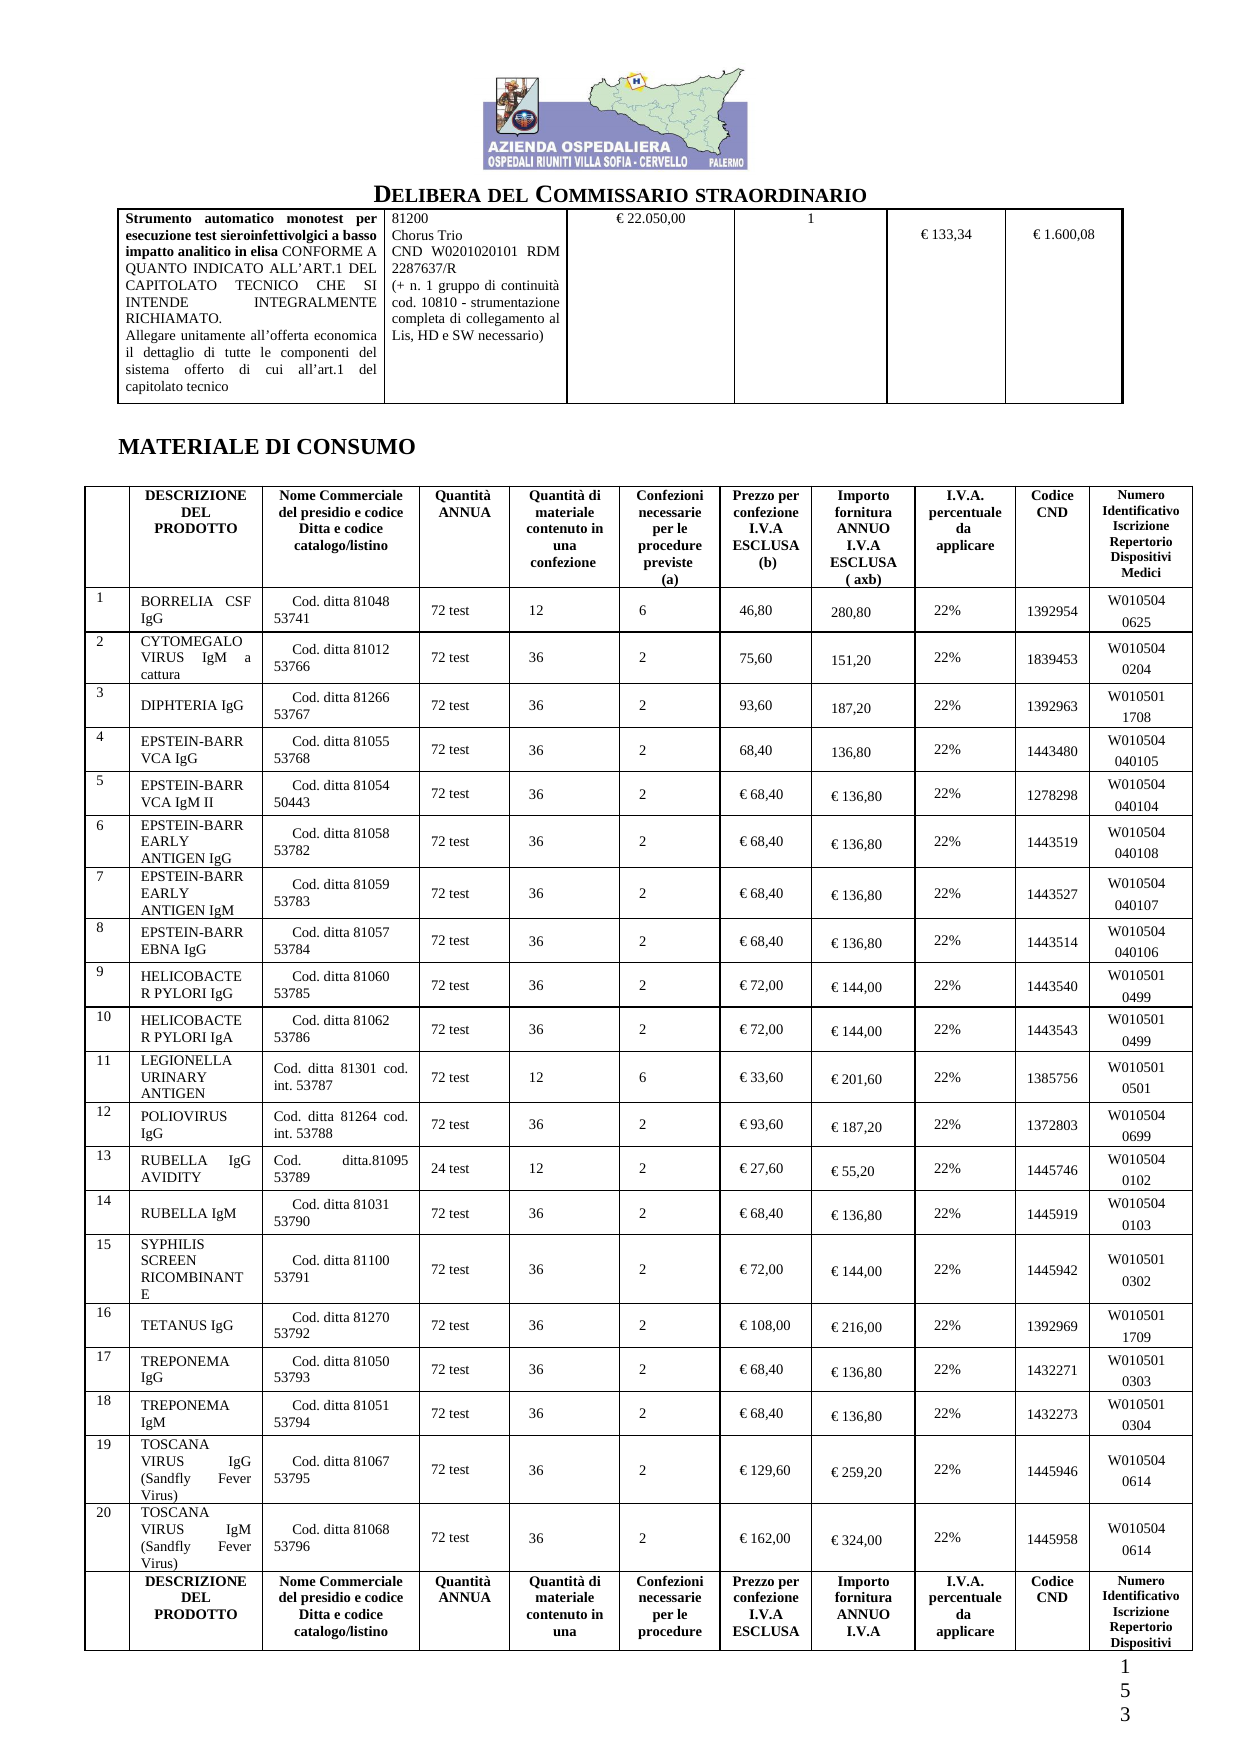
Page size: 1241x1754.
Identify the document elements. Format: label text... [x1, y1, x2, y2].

table_cell 2 [620, 684, 719, 727]
table_cell EPSTEIN-BARR VCA IgM II [130, 772, 262, 815]
table_cell Cod. ditta 81266 53767 [263, 684, 419, 727]
table_cell 1278298 [1016, 772, 1089, 815]
table_cell Cod. ditta 81060 53785 [263, 963, 419, 1006]
table_cell EPSTEIN-BARR EBNA IgG [130, 919, 262, 962]
table_cell 12 [510, 1147, 619, 1190]
table_cell DIPHTERIA IgG [130, 684, 262, 727]
table_cell Cod. ditta 81048 53741 [263, 588, 419, 631]
table_cell EPSTEIN-BARR EARLY ANTIGEN IgM [130, 868, 262, 918]
table_cell 68,40 [721, 728, 811, 771]
table_cell 2 [620, 1147, 719, 1190]
table_cell 46,80 [721, 588, 811, 631]
table_header Numero Identificativo Iscrizione Repertorio Dispositivi Medici [1090, 487, 1192, 587]
table_cell 2 [620, 816, 719, 867]
table_cell 72 test [420, 1103, 509, 1146]
table_cell 1445946 [1016, 1436, 1089, 1503]
table_cell 22% [916, 816, 1015, 867]
table_cell Cod. ditta 81031 53790 [263, 1191, 419, 1234]
table_cell 9 [86, 963, 129, 1006]
table_cell € 136,80 [812, 919, 914, 962]
table_cell € 72,00 [721, 1235, 811, 1302]
table_cell 15 [86, 1235, 129, 1302]
table_cell € 55,20 [812, 1147, 914, 1190]
table_cell 22% [916, 1235, 1015, 1302]
table_cell POLIOVIRUS IgG [130, 1103, 262, 1146]
table_cell 22% [916, 919, 1015, 962]
table_cell Codice CND [1016, 1572, 1089, 1650]
table_cell 36 [510, 1235, 619, 1302]
table_cell 2 [86, 633, 129, 683]
table_cell € 68,40 [721, 868, 811, 918]
table_cell HELICOBACTER PYLORI IgA [130, 1008, 262, 1051]
table_cell 1445746 [1016, 1147, 1089, 1190]
table_cell 75,60 [721, 633, 811, 683]
table_cell 17 [86, 1348, 129, 1391]
table_cell 1443519 [1016, 816, 1089, 867]
table_cell 1372803 [1016, 1103, 1089, 1146]
table_cell W0105040614 [1090, 1436, 1192, 1503]
table_cell 1 [86, 588, 129, 631]
table_cell 2 [620, 1304, 719, 1347]
table_cell 16 [86, 1304, 129, 1347]
table_cell W0105010302 [1090, 1235, 1192, 1302]
table_cell € 187,20 [812, 1103, 914, 1146]
table_cell 72 test [420, 1008, 509, 1051]
table_cell 10 [86, 1008, 129, 1051]
table_cell 36 [510, 868, 619, 918]
table_cell W0105010303 [1090, 1348, 1192, 1391]
table_cell 72 test [420, 919, 509, 962]
table_cell 1392954 [1016, 588, 1089, 631]
table_cell € 136,80 [812, 868, 914, 918]
table_cell € 136,80 [812, 1348, 914, 1391]
table_cell 22% [916, 1103, 1015, 1146]
table_cell 72 test [420, 1436, 509, 1503]
table_cell € 22.050,00 [568, 210, 734, 403]
table_cell 22% [916, 1147, 1015, 1190]
table_cell RUBELLA IgG AVIDITY [130, 1147, 262, 1190]
table_cell Cod. ditta 81012 53766 [263, 633, 419, 683]
table_cell Cod. ditta 81051 53794 [263, 1392, 419, 1435]
table_cell 72 test [420, 1348, 509, 1391]
table_cell CYTOMEGALOVIRUS IgM a cattura [130, 633, 262, 683]
table_cell 14 [86, 1191, 129, 1234]
table_cell 72 test [420, 1235, 509, 1302]
table_cell 72 test [420, 868, 509, 918]
table_cell DESCRIZIONE DEL PRODOTTO [130, 1572, 262, 1650]
table_cell 36 [510, 1392, 619, 1435]
table_cell 6 [620, 1052, 719, 1102]
table_cell Cod. ditta 81057 53784 [263, 919, 419, 962]
table_cell Quantità ANNUA [420, 1572, 509, 1650]
table_header [86, 487, 129, 587]
table_cell 5 [86, 772, 129, 815]
table_cell 36 [510, 963, 619, 1006]
table_cell € 93,60 [721, 1103, 811, 1146]
table_cell RUBELLA IgM [130, 1191, 262, 1234]
table_header Prezzo per confezione I.V.A ESCLUSA (b) [721, 487, 811, 587]
table_cell 187,20 [812, 684, 914, 727]
table_cell 12 [86, 1103, 129, 1146]
table_cell W0105010501 [1090, 1052, 1192, 1102]
table_cell € 68,40 [721, 1348, 811, 1391]
table_cell W0105011709 [1090, 1304, 1192, 1347]
table_cell 1443540 [1016, 963, 1089, 1006]
table_cell 11 [86, 1052, 129, 1102]
table_cell 22% [916, 1052, 1015, 1102]
table_cell TREPONEMA IgG [130, 1348, 262, 1391]
table_cell 72 test [420, 772, 509, 815]
table_header Importo fornitura ANNUO I.V.A ESCLUSA ( axb) [812, 487, 914, 587]
table_cell 1445958 [1016, 1504, 1089, 1571]
table_cell 4 [86, 728, 129, 771]
table_cell 72 test [420, 1052, 509, 1102]
table_cell 22% [916, 868, 1015, 918]
table_cell 72 test [420, 816, 509, 867]
table_cell Cod. ditta 81270 53792 [263, 1304, 419, 1347]
table_cell € 133,34 [888, 210, 1005, 403]
table_cell € 144,00 [812, 963, 914, 1006]
table_header Quantità ANNUA [420, 487, 509, 587]
table_cell 36 [510, 1103, 619, 1146]
table_cell € 72,00 [721, 1008, 811, 1051]
table_cell 72 test [420, 963, 509, 1006]
table_cell 13 [86, 1147, 129, 1190]
table_cell 22% [916, 1348, 1015, 1391]
table_cell € 201,60 [812, 1052, 914, 1102]
table_cell SYPHILIS SCREEN RICOMBINANTE [130, 1235, 262, 1302]
text MATERIALE DI CONSUMO [118, 433, 1122, 459]
table_cell 72 test [420, 728, 509, 771]
table_cell W010504040104 [1090, 772, 1192, 815]
table_cell W0105040625 [1090, 588, 1192, 631]
table_cell W0105040699 [1090, 1103, 1192, 1146]
table_cell W0105011708 [1090, 684, 1192, 727]
table_cell € 136,80 [812, 1392, 914, 1435]
table_header Quantità di materiale contenuto in una confezione [510, 487, 619, 587]
table_cell 22% [916, 633, 1015, 683]
table_cell 1445942 [1016, 1235, 1089, 1302]
table_cell 36 [510, 1008, 619, 1051]
table_cell W010504040105 [1090, 728, 1192, 771]
table_cell Cod. ditta 81059 53783 [263, 868, 419, 918]
table_cell 22% [916, 1008, 1015, 1051]
table_cell 19 [86, 1436, 129, 1503]
table_header Codice CND [1016, 487, 1089, 587]
table_cell W0105010304 [1090, 1392, 1192, 1435]
table_cell W0105040204 [1090, 633, 1192, 683]
table_cell 72 test [420, 1504, 509, 1571]
table_header Confezioni necessarie per le procedure previste (a) [620, 487, 719, 587]
table_cell Cod. ditta 81068 53796 [263, 1504, 419, 1571]
table_cell Cod. ditta 81100 53791 [263, 1235, 419, 1302]
table_cell W0105010499 [1090, 1008, 1192, 1051]
table_cell 2 [620, 772, 719, 815]
table_cell 36 [510, 772, 619, 815]
table_cell € 68,40 [721, 816, 811, 867]
table_cell W010504040106 [1090, 919, 1192, 962]
table_cell Cod. ditta 81067 53795 [263, 1436, 419, 1503]
table_cell 22% [916, 684, 1015, 727]
table_cell € 216,00 [812, 1304, 914, 1347]
table_cell 72 test [420, 684, 509, 727]
table_cell 2 [620, 1436, 719, 1503]
table_cell 2 [620, 1008, 719, 1051]
table_cell € 129,60 [721, 1436, 811, 1503]
table_cell 3 [86, 684, 129, 727]
table_cell Strumento automatico monotest per esecuzione test sieroinfettivolgici a basso impatto analitico in elisa CONFORME A QUANTO INDICATO ALL’ART.1 DEL CAPITOLATO TECNICO CHE SI INTENDE INTEGRALMENTE RICHIAMATO. Allegare unitamente all’offerta economica il dettaglio di tutte le componenti del sistema offerto di cui all’art.1 del capitolato tecnico [119, 210, 384, 403]
table_cell Cod. ditta 81264 cod. int. 53788 [263, 1103, 419, 1146]
table_cell € 68,40 [721, 1392, 811, 1435]
table_cell 2 [620, 1103, 719, 1146]
table_cell 1443543 [1016, 1008, 1089, 1051]
table_cell W0105010499 [1090, 963, 1192, 1006]
table_cell 1443527 [1016, 868, 1089, 918]
table_cell € 144,00 [812, 1008, 914, 1051]
table_cell W0105040103 [1090, 1191, 1192, 1234]
table_cell Cod. ditta 81054 50443 [263, 772, 419, 815]
table_cell TOSCANA VIRUS IgG (Sandfly Fever Virus) [130, 1436, 262, 1503]
table_cell 22% [916, 1304, 1015, 1347]
table_cell € 68,40 [721, 772, 811, 815]
table_cell BORRELIA CSF IgG [130, 588, 262, 631]
table_header DESCRIZIONE DEL PRODOTTO [130, 487, 262, 587]
table_cell Cod. ditta 81055 53768 [263, 728, 419, 771]
table_cell 1432271 [1016, 1348, 1089, 1391]
table_cell 22% [916, 963, 1015, 1006]
table_cell 151,20 [812, 633, 914, 683]
table_cell W0105040102 [1090, 1147, 1192, 1190]
table_cell 93,60 [721, 684, 811, 727]
table_cell 1392963 [1016, 684, 1089, 727]
table_cell 22% [916, 588, 1015, 631]
table_cell 1432273 [1016, 1392, 1089, 1435]
table_cell 36 [510, 1504, 619, 1571]
table_cell € 108,00 [721, 1304, 811, 1347]
table_cell 81200 Chorus Trio CND W0201020101 RDM 2287637/R (+ n. 1 gruppo di continuità cod. 10810 - strumentazione completa di collegamento al Lis, HD e SW necessario) [385, 210, 566, 403]
table_cell W0105040614 [1090, 1504, 1192, 1571]
table_cell 36 [510, 1436, 619, 1503]
table_cell 2 [620, 1504, 719, 1571]
table_cell 22% [916, 772, 1015, 815]
table_cell W010504040107 [1090, 868, 1192, 918]
table_cell HELICOBACTER PYLORI IgG [130, 963, 262, 1006]
table_cell TOSCANA VIRUS IgM (Sandfly Fever Virus) [130, 1504, 262, 1571]
table_cell 36 [510, 684, 619, 727]
table_cell 22% [916, 728, 1015, 771]
table_cell Cod. ditta 81062 53786 [263, 1008, 419, 1051]
table_cell EPSTEIN-BARR VCA IgG [130, 728, 262, 771]
table_cell 1392969 [1016, 1304, 1089, 1347]
table_cell 2 [620, 1348, 719, 1391]
table_cell I.V.A. percentuale da applicare [916, 1572, 1015, 1650]
table_cell 72 test [420, 588, 509, 631]
table_cell 2 [620, 963, 719, 1006]
table_cell Nome Commerciale del presidio e codice Ditta e codice catalogo/listino [263, 1572, 419, 1650]
table_cell 2 [620, 1191, 719, 1234]
table_cell 1443480 [1016, 728, 1089, 771]
table_cell Confezioni necessarie per le procedure [620, 1572, 719, 1650]
table_cell TREPONEMA IgM [130, 1392, 262, 1435]
table_cell W010504040108 [1090, 816, 1192, 867]
table_cell 1445919 [1016, 1191, 1089, 1234]
table_cell € 68,40 [721, 919, 811, 962]
table_cell 2 [620, 728, 719, 771]
table_cell 7 [86, 868, 129, 918]
table_cell 2 [620, 1235, 719, 1302]
table_cell 36 [510, 1191, 619, 1234]
table_cell € 1.600,08 [1006, 210, 1121, 403]
table_cell € 33,60 [721, 1052, 811, 1102]
table_header I.V.A. percentuale da applicare [916, 487, 1015, 587]
table_cell 36 [510, 728, 619, 771]
table_cell 12 [510, 1052, 619, 1102]
table_cell € 136,80 [812, 816, 914, 867]
table_cell 1 [735, 210, 886, 403]
table_cell Numero Identificativo Iscrizione Repertorio Dispositivi [1090, 1572, 1192, 1650]
table_cell 24 test [420, 1147, 509, 1190]
table_cell 2 [620, 919, 719, 962]
table_cell 22% [916, 1191, 1015, 1234]
table_cell Cod. ditta 81301 cod. int. 53787 [263, 1052, 419, 1102]
table_cell 6 [620, 588, 719, 631]
table_cell € 68,40 [721, 1191, 811, 1234]
table_cell 2 [620, 868, 719, 918]
table_cell 36 [510, 919, 619, 962]
table_cell € 162,00 [721, 1504, 811, 1571]
table_cell 1443514 [1016, 919, 1089, 962]
table_cell 72 test [420, 1304, 509, 1347]
table_cell Cod. ditta 81058 53782 [263, 816, 419, 867]
table_cell 8 [86, 919, 129, 962]
table_cell Importo fornitura ANNUO I.V.A [812, 1572, 914, 1650]
table_cell Cod. ditta 81050 53793 [263, 1348, 419, 1391]
table_cell € 259,20 [812, 1436, 914, 1503]
table_cell 1839453 [1016, 633, 1089, 683]
table_cell € 136,80 [812, 1191, 914, 1234]
table_cell 6 [86, 816, 129, 867]
table_cell 22% [916, 1504, 1015, 1571]
table_cell 36 [510, 816, 619, 867]
table_cell EPSTEIN-BARR EARLY ANTIGEN IgG [130, 816, 262, 867]
table_cell 36 [510, 633, 619, 683]
table_cell Cod. ditta.81095 53789 [263, 1147, 419, 1190]
table_cell 18 [86, 1392, 129, 1435]
table_header Nome Commerciale del presidio e codice Ditta e codice catalogo/listino [263, 487, 419, 587]
table_cell € 27,60 [721, 1147, 811, 1190]
table_cell TETANUS IgG [130, 1304, 262, 1347]
table_cell 36 [510, 1348, 619, 1391]
table_cell Quantità di materiale contenuto in una [510, 1572, 619, 1650]
table_cell Prezzo per confezione I.V.A ESCLUSA [721, 1572, 811, 1650]
table_cell € 144,00 [812, 1235, 914, 1302]
table_cell 72 test [420, 633, 509, 683]
table_cell 12 [510, 588, 619, 631]
table_cell 20 [86, 1504, 129, 1571]
table_cell € 324,00 [812, 1504, 914, 1571]
table_cell 136,80 [812, 728, 914, 771]
table_cell 1385756 [1016, 1052, 1089, 1102]
table_cell 22% [916, 1392, 1015, 1435]
table_cell 36 [510, 1304, 619, 1347]
table_cell € 72,00 [721, 963, 811, 1006]
table_cell 72 test [420, 1392, 509, 1435]
table_cell 72 test [420, 1191, 509, 1234]
table_cell 2 [620, 633, 719, 683]
table_cell € 136,80 [812, 772, 914, 815]
table_cell [86, 1572, 129, 1650]
table_cell 2 [620, 1392, 719, 1435]
table_cell LEGIONELLA URINARY ANTIGEN [130, 1052, 262, 1102]
table_cell 280,80 [812, 588, 914, 631]
table_cell 22% [916, 1436, 1015, 1503]
